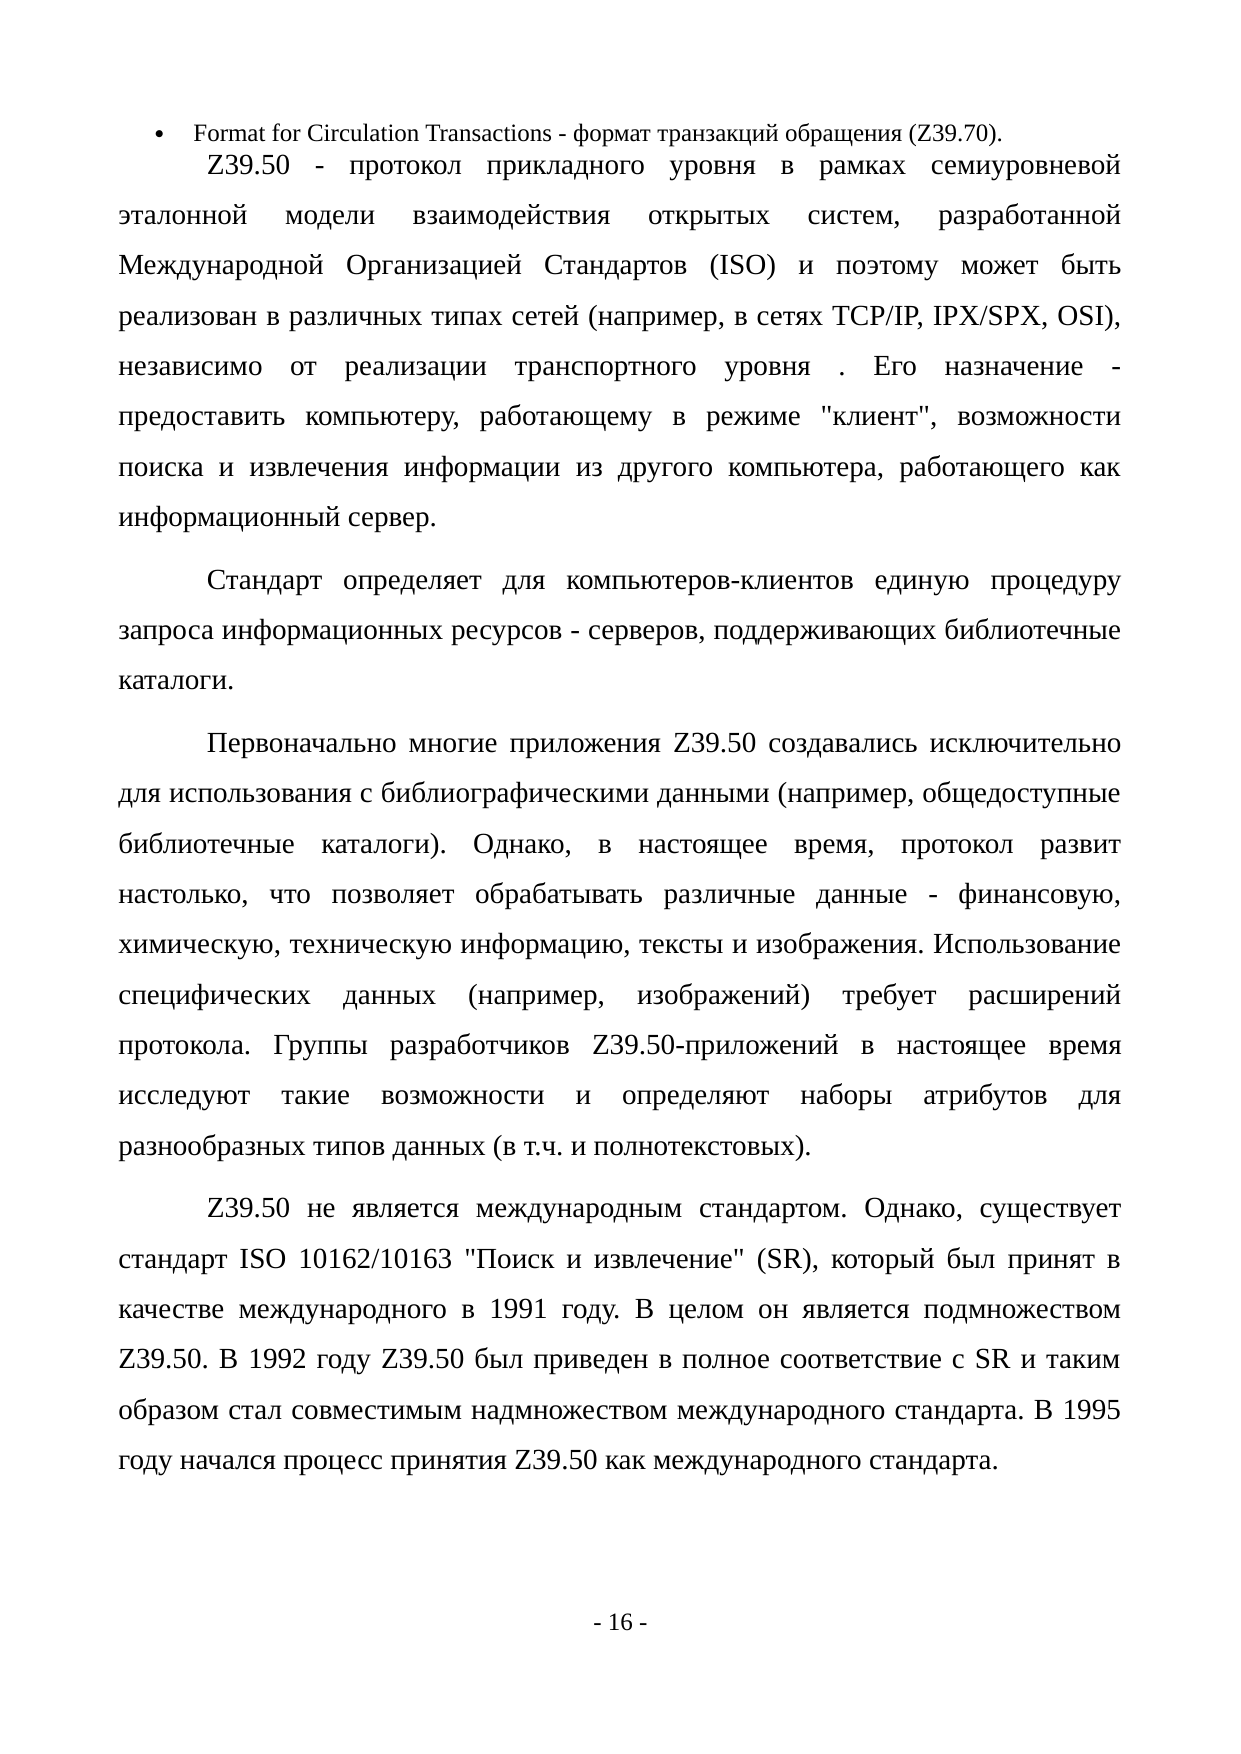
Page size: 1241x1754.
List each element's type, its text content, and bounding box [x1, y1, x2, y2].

list Format for Circulation Transactions - формат транзакций обращения (Z39.70). [156, 118, 1122, 147]
text Z39.50 не является международным стандартом. Однако, существует стандарт ISO 10162/10163 "Поиск и извлечение" (SR), который был принят в качестве международного в 1991 году. В целом он является подмножеством Z39.50. В 1992 году Z39.50 был приведен в полное соответствие с SR и таким образом стал совместимым надмножеством международного стандарта. В 1995 году начался процесс принятия Z39.50 как международного стандарта. [118, 1191, 1122, 1476]
text Первоначально многие приложения Z39.50 создавались исключительно для использования с библиографическими данными (например, общедоступные библиотечные каталоги). Однако, в настоящее время, протокол развит настолько, что позволяет обрабатывать различные данные - финансовую, химическую, техническую информацию, тексты и изображения. Использование специфических данных (например, изображений) требует расширений протокола. Группы разработчиков Z39.50-приложений в настоящее время исследуют такие возможности и определяют наборы атрибутов для разнообразных типов данных (в т.ч. и полнотекстовых). [118, 725, 1122, 1161]
text Z39.50 - протокол прикладного уровня в рамках семиуровневой эталонной модели взаимодействия открытых систем, разработанной Международной Организацией Стандартов (ISO) и поэтому может быть реализован в различных типах сетей (например, в сетях TCP/IP, IPX/SPX, OSI), независимо от реализации транспортного уровня . Его назначение - предоставить компьютеру, работающему в режиме "клиент", возможности поиска и извлечения информации из другого компьютера, работающего как информационный сервер. [118, 147, 1122, 533]
text Стандарт определяет для компьютеров-клиентов единую процедуру запроса информационных ресурсов - серверов, поддерживающих библиотечные каталоги. [118, 562, 1122, 696]
